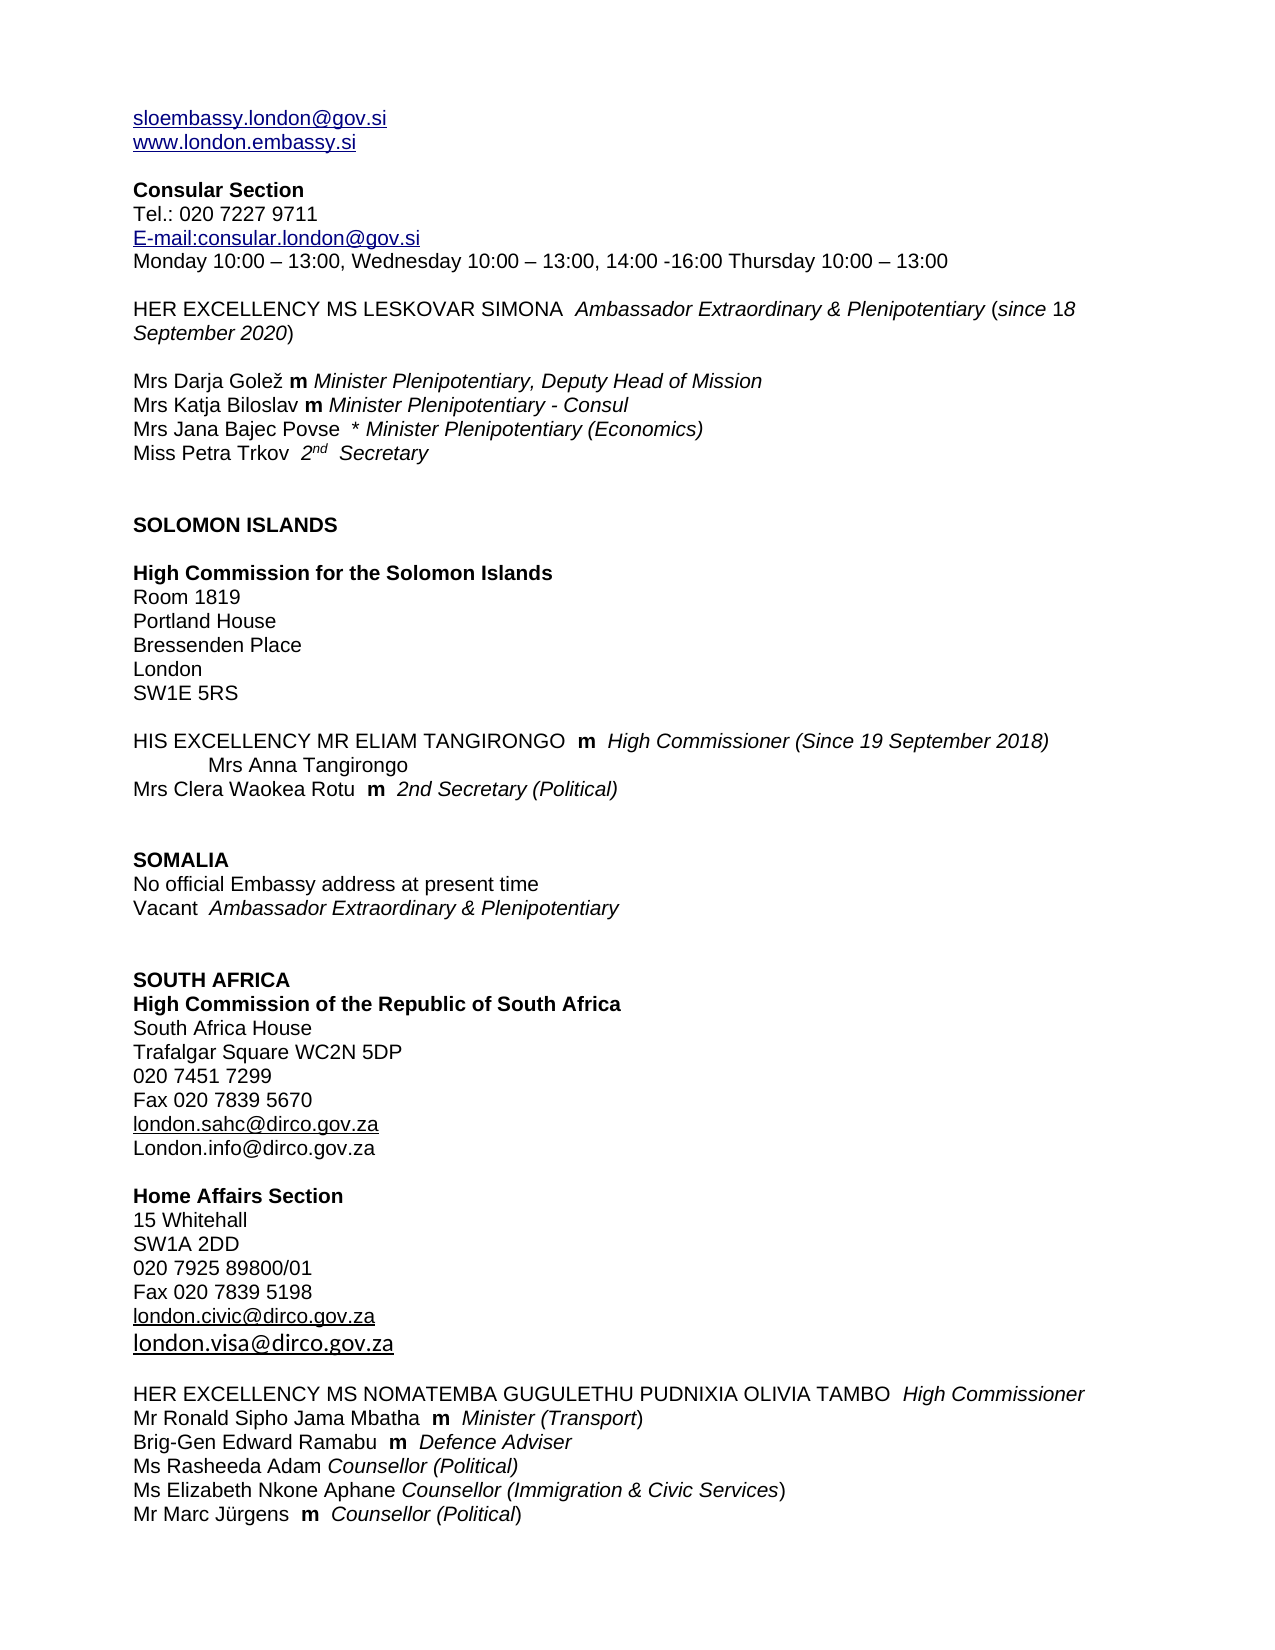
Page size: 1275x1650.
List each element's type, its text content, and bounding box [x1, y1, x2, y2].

text Vacant Ambassador Extraordinary & Plenipotentiary [133, 896, 1181, 920]
text HER EXCELLENCY MS LESKOVAR SIMONA Ambassador Extraordinary & Plenipotentiary (since 18 September 2020) [133, 297, 1181, 345]
text Bressenden Place [133, 633, 1181, 657]
text Tel.: 020 7227 9711 [133, 201, 1181, 225]
text High Commission of the Republic of South Africa [133, 992, 1181, 1016]
text Mrs Clera Waokea Rotu m 2nd Secretary (Political) [133, 776, 1181, 800]
text HIS EXCELLENCY MR ELIAM TANGIRONGO m High Commissioner (Since 19 September 2018) [133, 728, 1181, 752]
text Miss Petra Trkov 2nd Secretary [133, 441, 1181, 465]
text Room 1819 [133, 585, 1181, 609]
text Mrs Darja Golež m Minister Plenipotentiary, Deputy Head of Mission [133, 369, 1181, 393]
text Mrs Anna Tangirongo [133, 752, 1181, 776]
text Brig-Gen Edward Ramabu m Defence Adviser [133, 1430, 1181, 1454]
text SW1E 5RS [133, 681, 1181, 704]
text london.civic@dirco.gov.za [133, 1303, 1181, 1327]
text SW1A 2DD [133, 1232, 1181, 1256]
text Trafalgar Square WC2N 5DP [133, 1040, 1181, 1064]
text Consular Section [133, 177, 1181, 201]
text South Africa House [133, 1016, 1181, 1040]
text Portland House [133, 609, 1181, 633]
text Ms Elizabeth Nkone Aphane Counsellor (Immigration & Civic Services) [133, 1478, 1181, 1502]
text London.info@dirco.gov.za [133, 1136, 1181, 1160]
text SOUTH AFRICA [133, 968, 1181, 992]
text 15 Whitehall [133, 1208, 1181, 1232]
text Ms Rasheeda Adam Counsellor (Political) [133, 1454, 1181, 1478]
text SOMALIA [133, 848, 1181, 872]
text Mrs Jana Bajec Povse * Minister Plenipotentiary (Economics) [133, 417, 1181, 441]
text HER EXCELLENCY MS NOMATEMBA GUGULETHU PUDNIXIA OLIVIA TAMBO High Commissioner [133, 1382, 1181, 1406]
text London [133, 657, 1181, 681]
text Fax 020 7839 5670 [133, 1088, 1181, 1112]
text Monday 10:00 – 13:00, Wednesday 10:00 – 13:00, 14:00 -16:00 Thursday 10:00 – 13:00 [133, 249, 1181, 273]
text london.visa@dirco.gov.za [133, 1327, 1181, 1358]
text sloembassy.london@gov.si [133, 106, 1181, 129]
text 020 7451 7299 [133, 1064, 1181, 1088]
text Mr Marc Jürgens m Counsellor (Political) [133, 1502, 1181, 1526]
text Fax 020 7839 5198 [133, 1279, 1181, 1303]
text No official Embassy address at present time [133, 872, 1181, 896]
text Mr Ronald Sipho Jama Mbatha m Minister (Transport) [133, 1406, 1181, 1430]
text Home Affairs Section [133, 1184, 1181, 1208]
text Mrs Katja Biloslav m Minister Plenipotentiary - Consul [133, 393, 1181, 417]
text E-mail:consular.london@gov.si [133, 225, 1181, 249]
text www.london.embassy.si [133, 129, 1181, 153]
text High Commission for the Solomon Islands [133, 561, 1181, 585]
text 020 7925 89800/01 [133, 1256, 1181, 1279]
text SOLOMON ISLANDS [133, 513, 1181, 537]
text london.sahc@dirco.gov.za [133, 1112, 1181, 1136]
